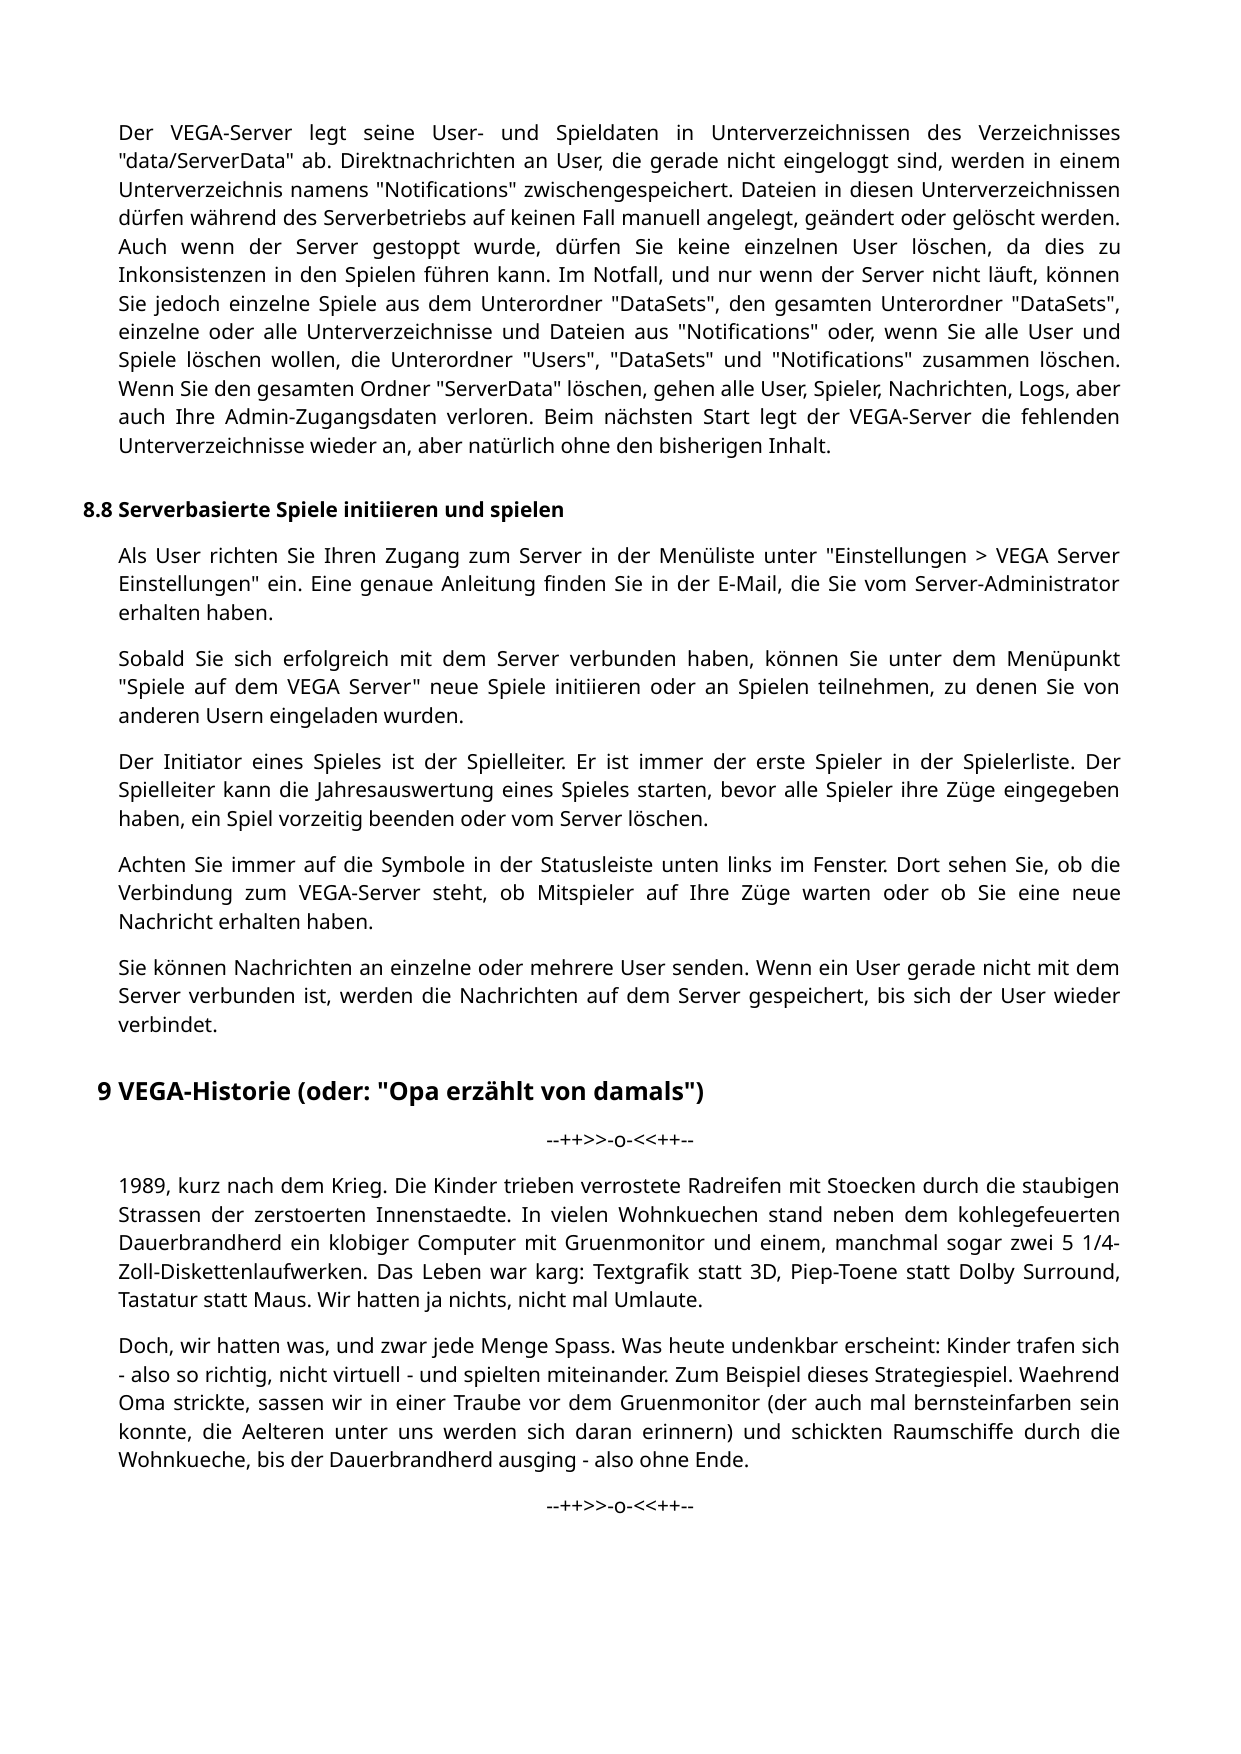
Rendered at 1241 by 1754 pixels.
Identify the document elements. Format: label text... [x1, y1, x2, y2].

text Sobald Sie sich erfolgreich mit dem Server verbunden haben, können Sie unter dem Menüpunkt "Spiele auf dem VEGA Server" neue Spiele initiieren oder an Spielen teilnehmen, zu denen Sie von anderen Usern eingeladen wurden. [118, 644, 1122, 729]
subtitle VEGA-Historie (oder: "Opa erzählt von damals") [118, 1074, 1122, 1108]
text Als User richten Sie Ihren Zugang zum Server in der Menüliste unter "Einstellungen > VEGA Server Einstellungen" ein. Eine genaue Anleitung finden Sie in der E-Mail, die Sie vom Server-Administrator erhalten haben. [118, 541, 1122, 626]
text Sie können Nachrichten an einzelne oder mehrere User senden. Wenn ein User gerade nicht mit dem Server verbunden ist, werden die Nachrichten auf dem Server gespeichert, bis sich der User wieder verbindet. [118, 953, 1122, 1038]
text --++>>-o-<<++-- [118, 1491, 1122, 1520]
subtitle Serverbasierte Spiele initiieren und spielen [118, 495, 1122, 523]
text Doch, wir hatten was, und zwar jede Menge Spass. Was heute undenkbar erscheint: Kinder trafen sich - also so richtig, nicht virtuell - und spielten miteinander. Zum Beispiel dieses Strategiespiel. Waehrend Oma strickte, sassen wir in einer Traube vor dem Gruenmonitor (der auch mal bernsteinfarben sein konnte, die Aelteren unter uns werden sich daran erinnern) und schickten Raumschiffe durch die Wohnkueche, bis der Dauerbrandherd ausging - also ohne Ende. [118, 1332, 1122, 1474]
text Achten Sie immer auf die Symbole in der Statusleiste unten links im Fenster. Dort sehen Sie, ob die Verbindung zum VEGA-Server steht, ob Mitspieler auf Ihre Züge warten oder ob Sie eine neue Nachricht erhalten haben. [118, 850, 1122, 935]
text Der Initiator eines Spieles ist der Spielleiter. Er ist immer der erste Spieler in der Spielerliste. Der Spielleiter kann die Jahresauswertung eines Spieles starten, bevor alle Spieler ihre Züge eingegeben haben, ein Spiel vorzeitig beenden oder vom Server löschen. [118, 747, 1122, 832]
text Der VEGA-Server legt seine User- und Spieldaten in Unterverzeichnissen des Verzeichnisses "data/ServerData" ab. Direktnachrichten an User, die gerade nicht eingeloggt sind, werden in einem Unterverzeichnis namens "Notifications" zwischengespeichert. Dateien in diesen Unterverzeichnissen dürfen während des Serverbetriebs auf keinen Fall manuell angelegt, geändert oder gelöscht werden. Auch wenn der Server gestoppt wurde, dürfen Sie keine einzelnen User löschen, da dies zu Inkonsistenzen in den Spielen führen kann. Im Notfall, und nur wenn der Server nicht läuft, können Sie jedoch einzelne Spiele aus dem Unterordner "DataSets", den gesamten Unterordner "DataSets", einzelne oder alle Unterverzeichnisse und Dateien aus "Notifications" oder, wenn Sie alle User und Spiele löschen wollen, die Unterordner "Users", "DataSets" und "Notifications" zusammen löschen. Wenn Sie den gesamten Ordner "ServerData" löschen, gehen alle User, Spieler, Nachrichten, Logs, aber auch Ihre Admin-Zugangsdaten verloren. Beim nächsten Start legt der VEGA-Server die fehlenden Unterverzeichnisse wieder an, aber natürlich ohne den bisherigen Inhalt. [118, 118, 1122, 459]
text 1989, kurz nach dem Krieg. Die Kinder trieben verrostete Radreifen mit Stoecken durch die staubigen Strassen der zerstoerten Innenstaedte. In vielen Wohnkuechen stand neben dem kohlegefeuerten Dauerbrandherd ein klobiger Computer mit Gruenmonitor und einem, manchmal sogar zwei 5 1/4-Zoll-Diskettenlaufwerken. Das Leben war karg: Textgrafik statt 3D, Piep-Toene statt Dolby Surround, Tastatur statt Maus. Wir hatten ja nichts, nicht mal Umlaute. [118, 1172, 1122, 1314]
text --++>>-o-<<++-- [118, 1126, 1122, 1154]
